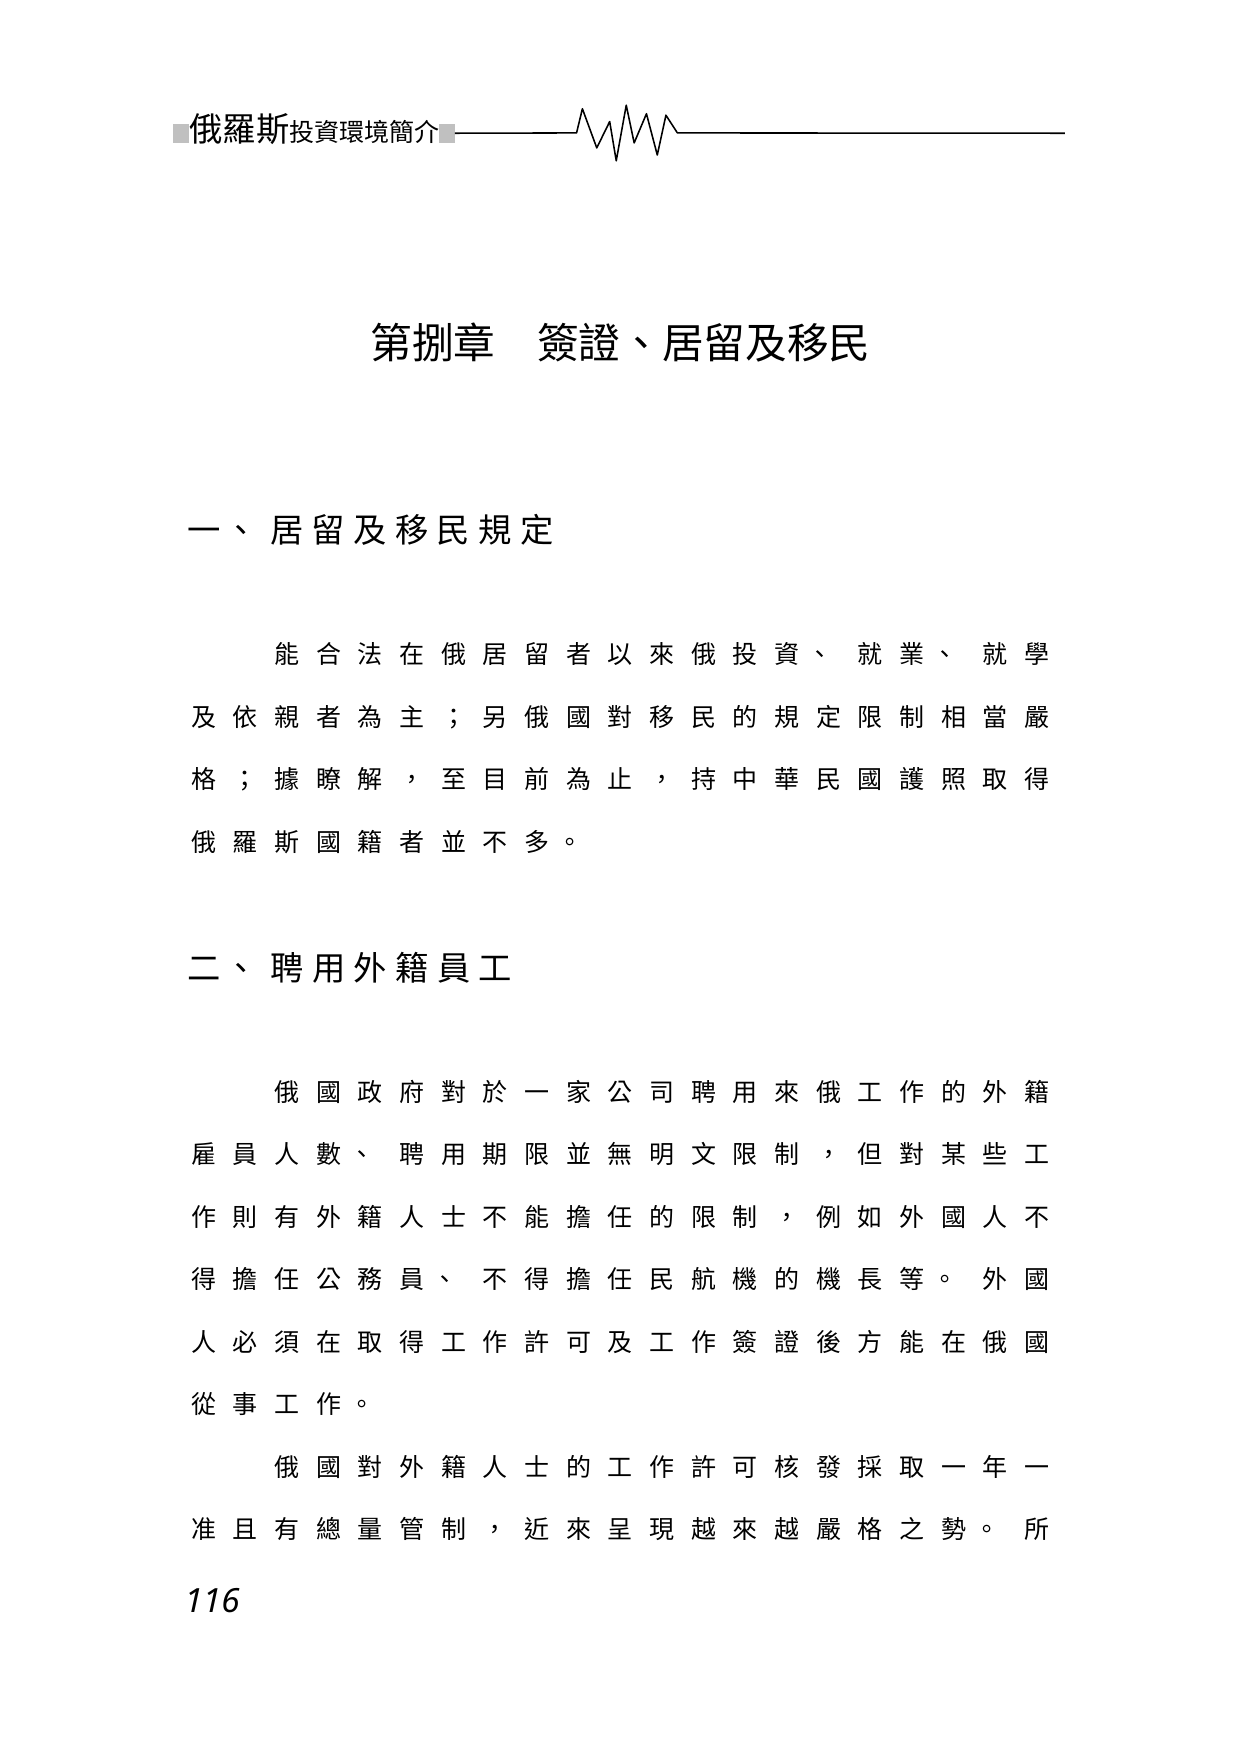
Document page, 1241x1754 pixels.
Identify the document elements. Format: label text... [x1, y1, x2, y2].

text 俄國政府對於一家公司聘用來俄工作的外籍雇員人數、聘用期限並無明文限制，但對某些工作則有外籍人士不能擔任的限制，例如外國人不得擔任公務員、不得擔任民航機的機長等。外國人必須在取得工作許可及工作簽證後方能在俄國從事工作。 [183, 1049, 1058, 1424]
text 能合法在俄居留者以來俄投資、就業、就學及依親者為主；另俄國對移民的規定限制相當嚴格；據瞭解，至目前為止，持中華民國護照取得俄羅斯國籍者並不多。 [183, 611, 1058, 861]
text 俄國對外籍人士的工作許可核發採取一年一准且有總量管制，近來呈現越來越嚴格之勢。所 [183, 1424, 1058, 1549]
text 一、居留及移民規定 [183, 486, 1058, 549]
text 第捌章 簽證、居留及移民 [183, 299, 1058, 361]
text 二、聘用外籍員工 [183, 924, 1058, 986]
